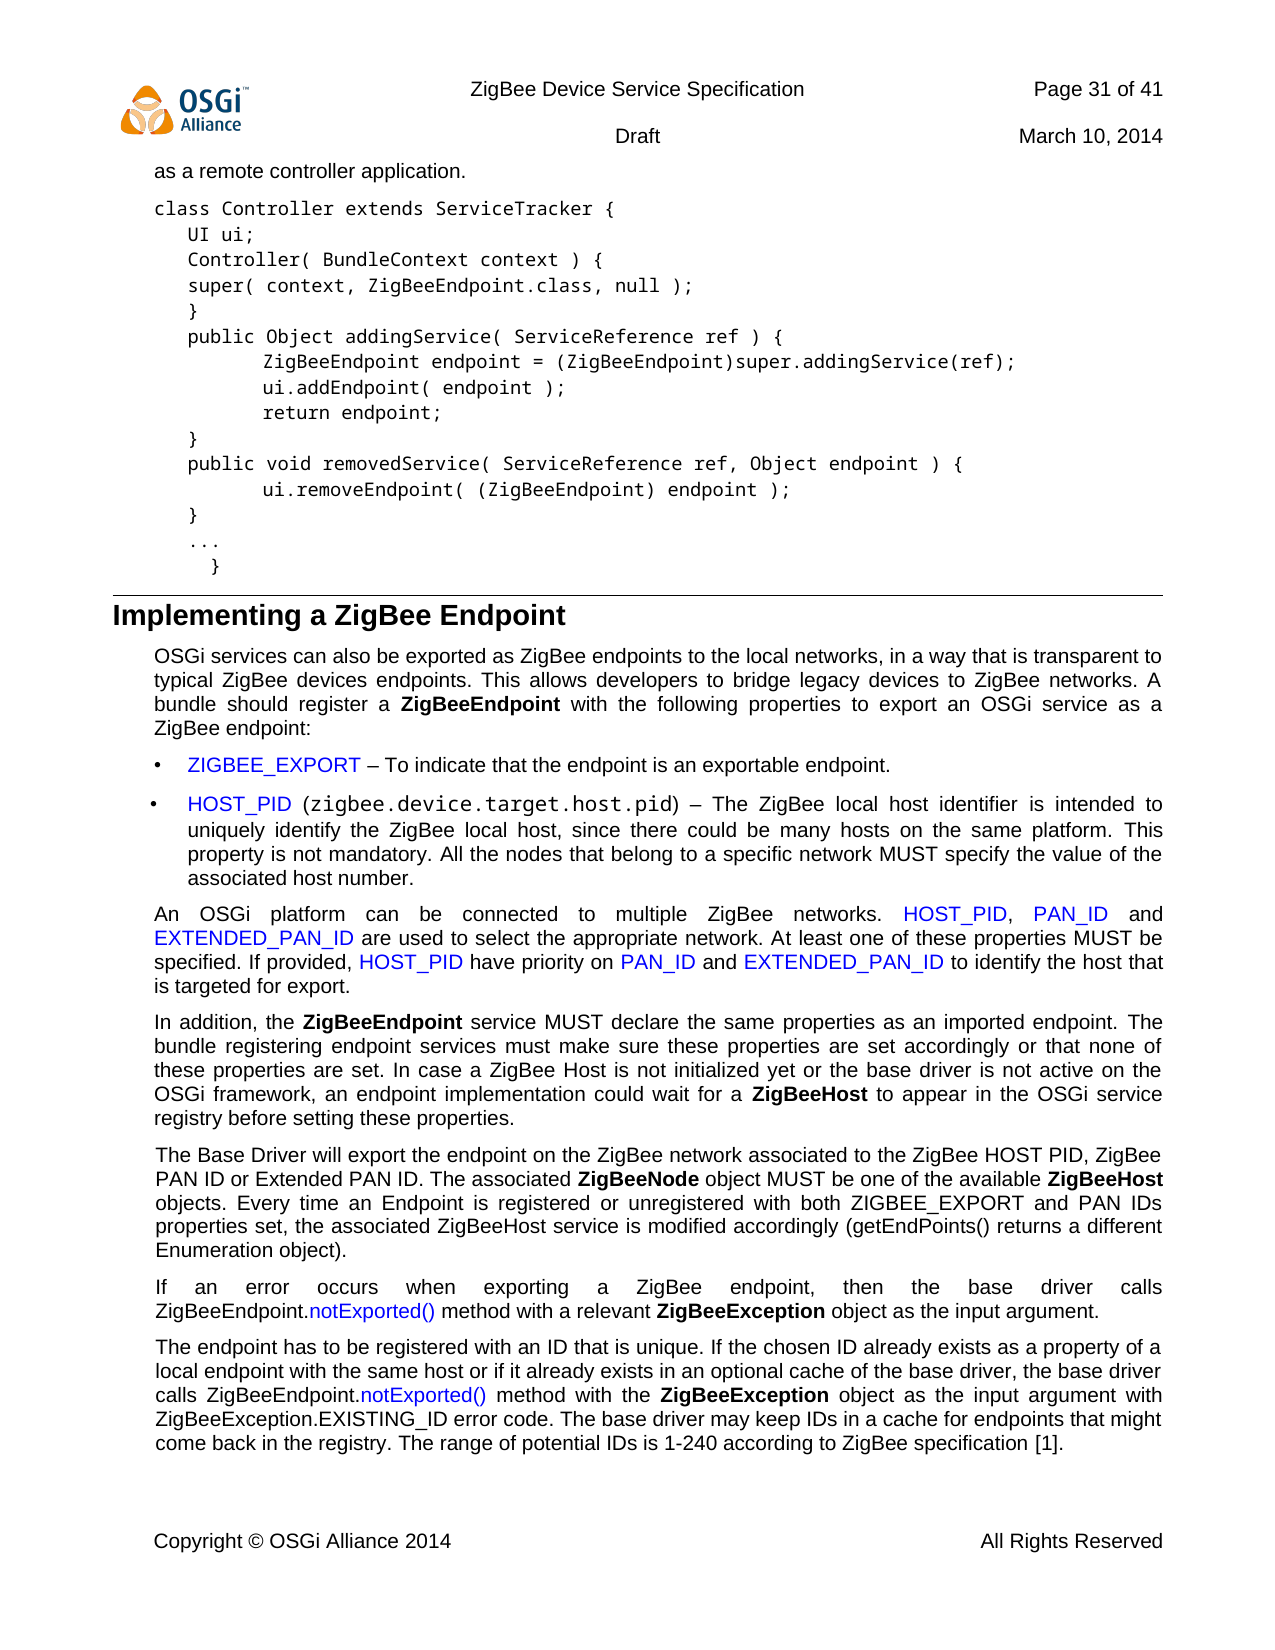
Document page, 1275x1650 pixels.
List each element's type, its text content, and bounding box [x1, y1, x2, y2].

subtitle Implementing a ZigBee Endpoint [112, 596, 1163, 632]
text } [153, 297, 1163, 323]
text public void removedService( ServiceReference ref, Object endpoint ) { [153, 451, 1163, 476]
list If an error occurs when exporting a ZigBee endpoint, then the base driver calls ZigBeeEndpoint.notExported() method with a relevant ZigBeeException object as the input argument. [155, 1275, 1163, 1323]
text ... [153, 527, 1163, 553]
text public Object addingService( ServiceReference ref ) { [153, 323, 1163, 348]
text super( context, ZigBeeEndpoint.class, null ); [153, 272, 1163, 297]
text UI ui; [153, 221, 1163, 246]
text The endpoint has to be registered with an ID that is unique. If the chosen ID already exists as a property of a local endpoint with the same host or if it already exists in an optional cache of the base driver, the base driver calls ZigBeeEndpoint.notExported() method with the ZigBeeException object as the input argument with ZigBeeException.EXISTING_ID error code. The base driver may keep IDs in a cache for endpoints that might come back in the registry. The range of potential IDs is 1-240 according to ZigBee specification [1].. [155, 1335, 1163, 1455]
text return endpoint; [153, 399, 1163, 425]
text ui.addEndpoint( endpoint ); [153, 374, 1163, 399]
text Controller( BundleContext context ) { [153, 246, 1163, 272]
text } [153, 553, 1163, 578]
list ZIGBEE_EXPORT – To indicate that the endpoint is an exportable endpoint. [154, 752, 1163, 776]
text class Controller extends ServiceTracker { [154, 195, 1163, 221]
list HOST_PID (zigbee.device.target.host.pid) – The ZigBee local host identifier is intended to uniquely identify the ZigBee local host, since there could be many hosts on the same platform. This property is not mandatory. All the nodes that belong to a specific network MUST specify the value of the associated host number. [150, 789, 1163, 889]
text } [153, 425, 1163, 451]
list The Base Driver will export the endpoint on the ZigBee network associated to the ZigBee HOST PID, ZigBee PAN ID or Extended PAN ID. The associated ZigBeeNode object MUST be one of the available ZigBeeHost objects. Every time an Endpoint is registered or unregistered with both ZIGBEE_EXPORT and PAN IDs properties set, the associated ZigBeeHost service is modified accordingly (getEndPoints() returns a different Enumeration object). [155, 1142, 1163, 1262]
text ZigBeeEndpoint endpoint = (ZigBeeEndpoint)super.addingService(ref); [153, 348, 1163, 374]
text ui.removeEndpoint( (ZigBeeEndpoint) endpoint ); [153, 476, 1163, 502]
text as a remote controller application. [154, 159, 1163, 183]
list In addition, the ZigBeeEndpoint service MUST declare the same properties as an imported endpoint. The bundle registering endpoint services must make sure these properties are set accordingly or that none of these properties are set. In case a ZigBee Host is not initialized yet or the base driver is not active on the OSGi framework, an endpoint implementation could wait for a ZigBeeHost to appear in the OSGi service registry before setting these properties. [154, 1010, 1163, 1130]
picture [113, 78, 257, 142]
text OSGi services can also be exported as ZigBee endpoints to the local networks, in a way that is transparent to typical ZigBee devices endpoints. This allows developers to bridge legacy devices to ZigBee networks. A bundle should register a ZigBeeEndpoint with the following properties to export an OSGi service as a ZigBee endpoint: [154, 644, 1163, 740]
text } [153, 502, 1163, 527]
list An OSGi platform can be connected to multiple ZigBee networks. HOST_PID, PAN_ID and EXTENDED_PAN_ID are used to select the appropriate network. At least one of these properties MUST be specified. If provided, HOST_PID have priority on PAN_ID and EXTENDED_PAN_ID to identify the host that is targeted for export. [154, 902, 1163, 998]
